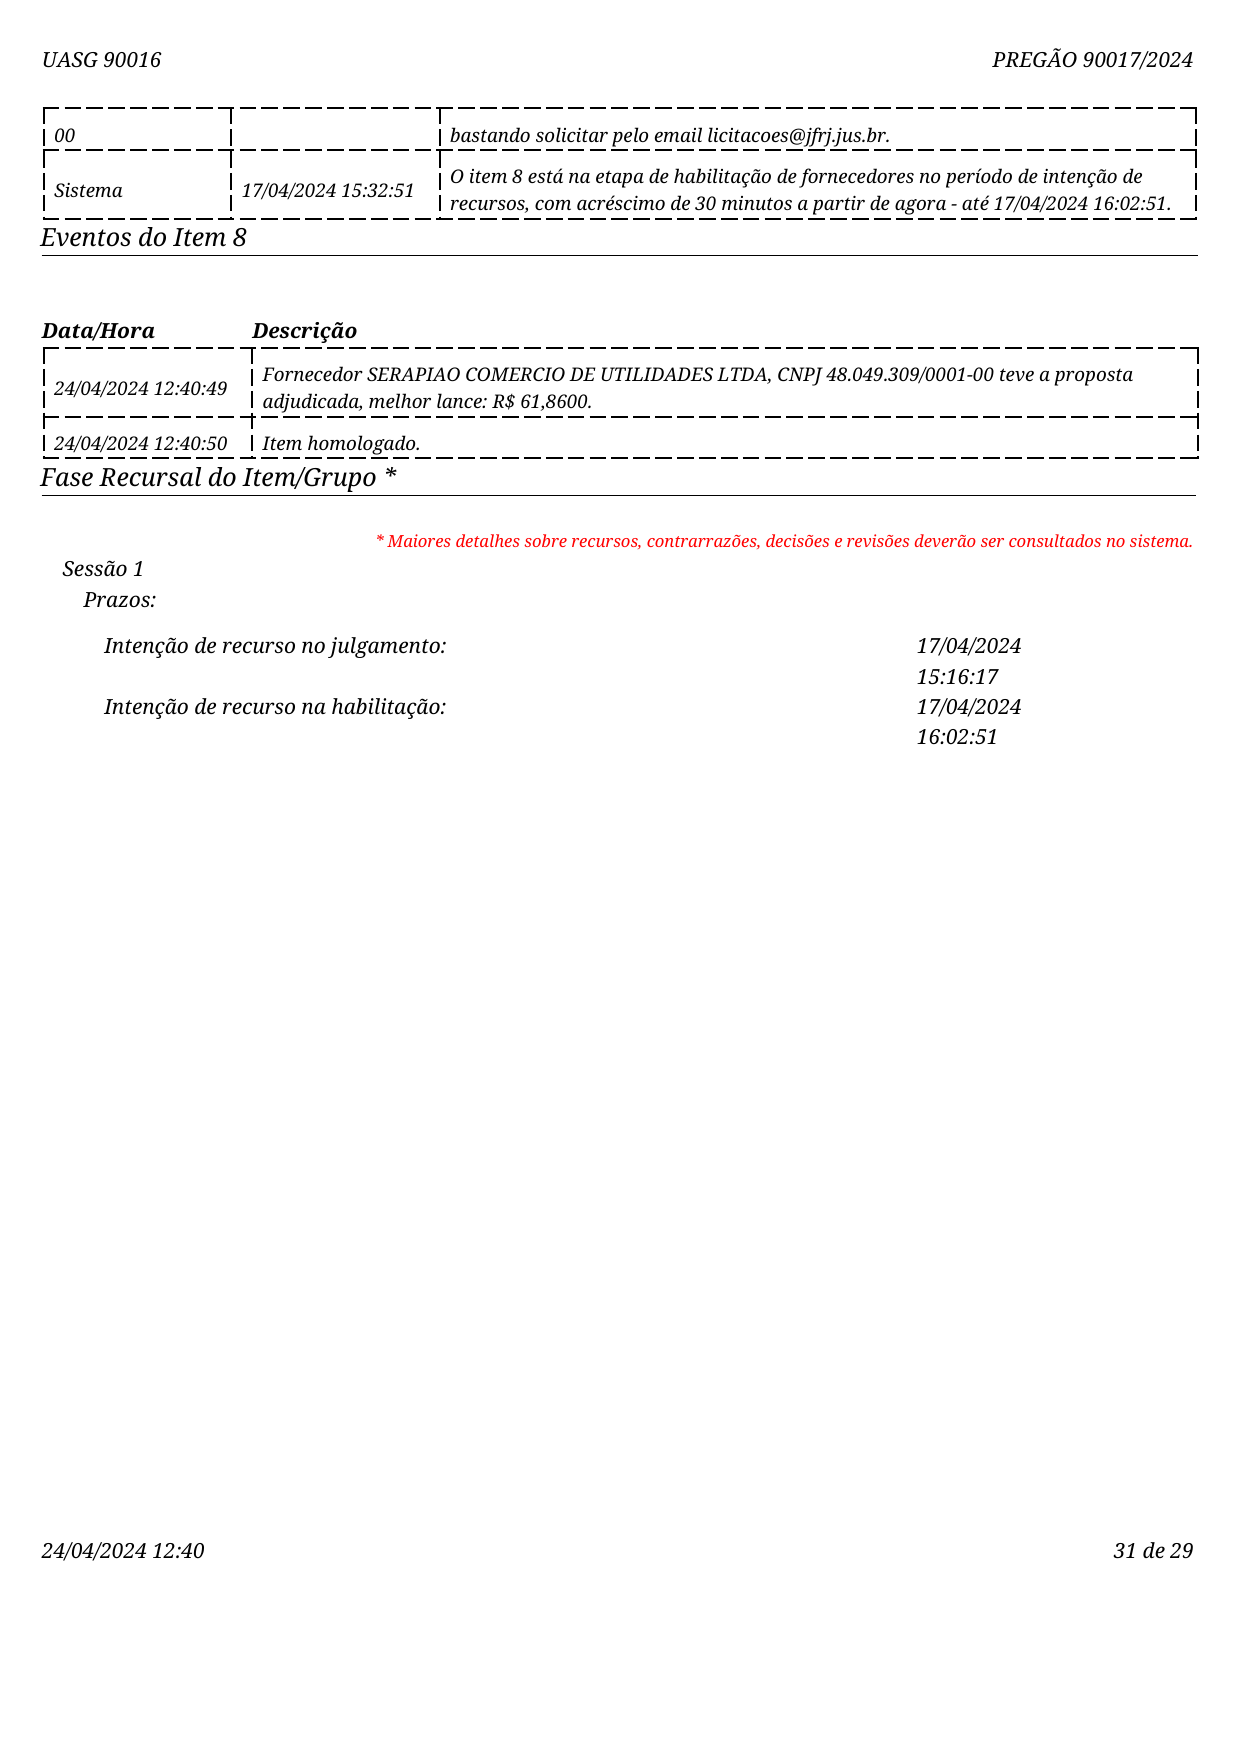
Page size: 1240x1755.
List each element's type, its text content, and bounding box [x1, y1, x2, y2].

table_cell 24/04/2024 12:40:50 [44, 416, 252, 457]
table_cell bastando solicitar pelo email licitacoes@jfrj.jus.br. [440, 107, 1196, 149]
table_cell 17/04/2024 16:02:51 [917, 692, 1085, 752]
table_cell Intenção de recurso na habilitação: [83, 692, 917, 752]
table_cell Sistema [44, 149, 231, 218]
table_header 24/04/2024 12:40:49 [44, 347, 252, 416]
table_header [917, 585, 1085, 632]
text Data/Hora Descrição [42, 317, 1196, 345]
text * Maiores detalhes sobre recursos, contrarrazões, decisões e revisões deverão ser consultados no sistema. [42, 530, 1196, 553]
table_cell Item homologado. [252, 416, 1198, 457]
table_cell 17/04/2024 15:32:51 [231, 149, 439, 218]
table_header Fornecedor SERAPIAO COMERCIO DE UTILIDADES LTDA, CNPJ 48.049.309/0001-00 teve a proposta adjudicada, melhor lance: R$ 61,8600. [252, 347, 1198, 416]
text Sessão 1 [62, 554, 1196, 583]
table_header Prazos: [83, 585, 917, 632]
table_cell Intenção de recurso no julgamento: [83, 632, 917, 692]
table_cell [231, 107, 439, 149]
text Eventos do Item 8 [40, 220, 1196, 254]
text Fase Recursal do Item/Grupo * [40, 459, 1196, 493]
table_cell 17/04/2024 15:16:17 [917, 632, 1085, 692]
table_cell O item 8 está na etapa de habilitação de fornecedores no período de intenção de recursos, com acréscimo de 30 minutos a partir de agora - até 17/04/2024 16:02:51. [440, 149, 1196, 218]
table_cell 00 [44, 107, 231, 149]
